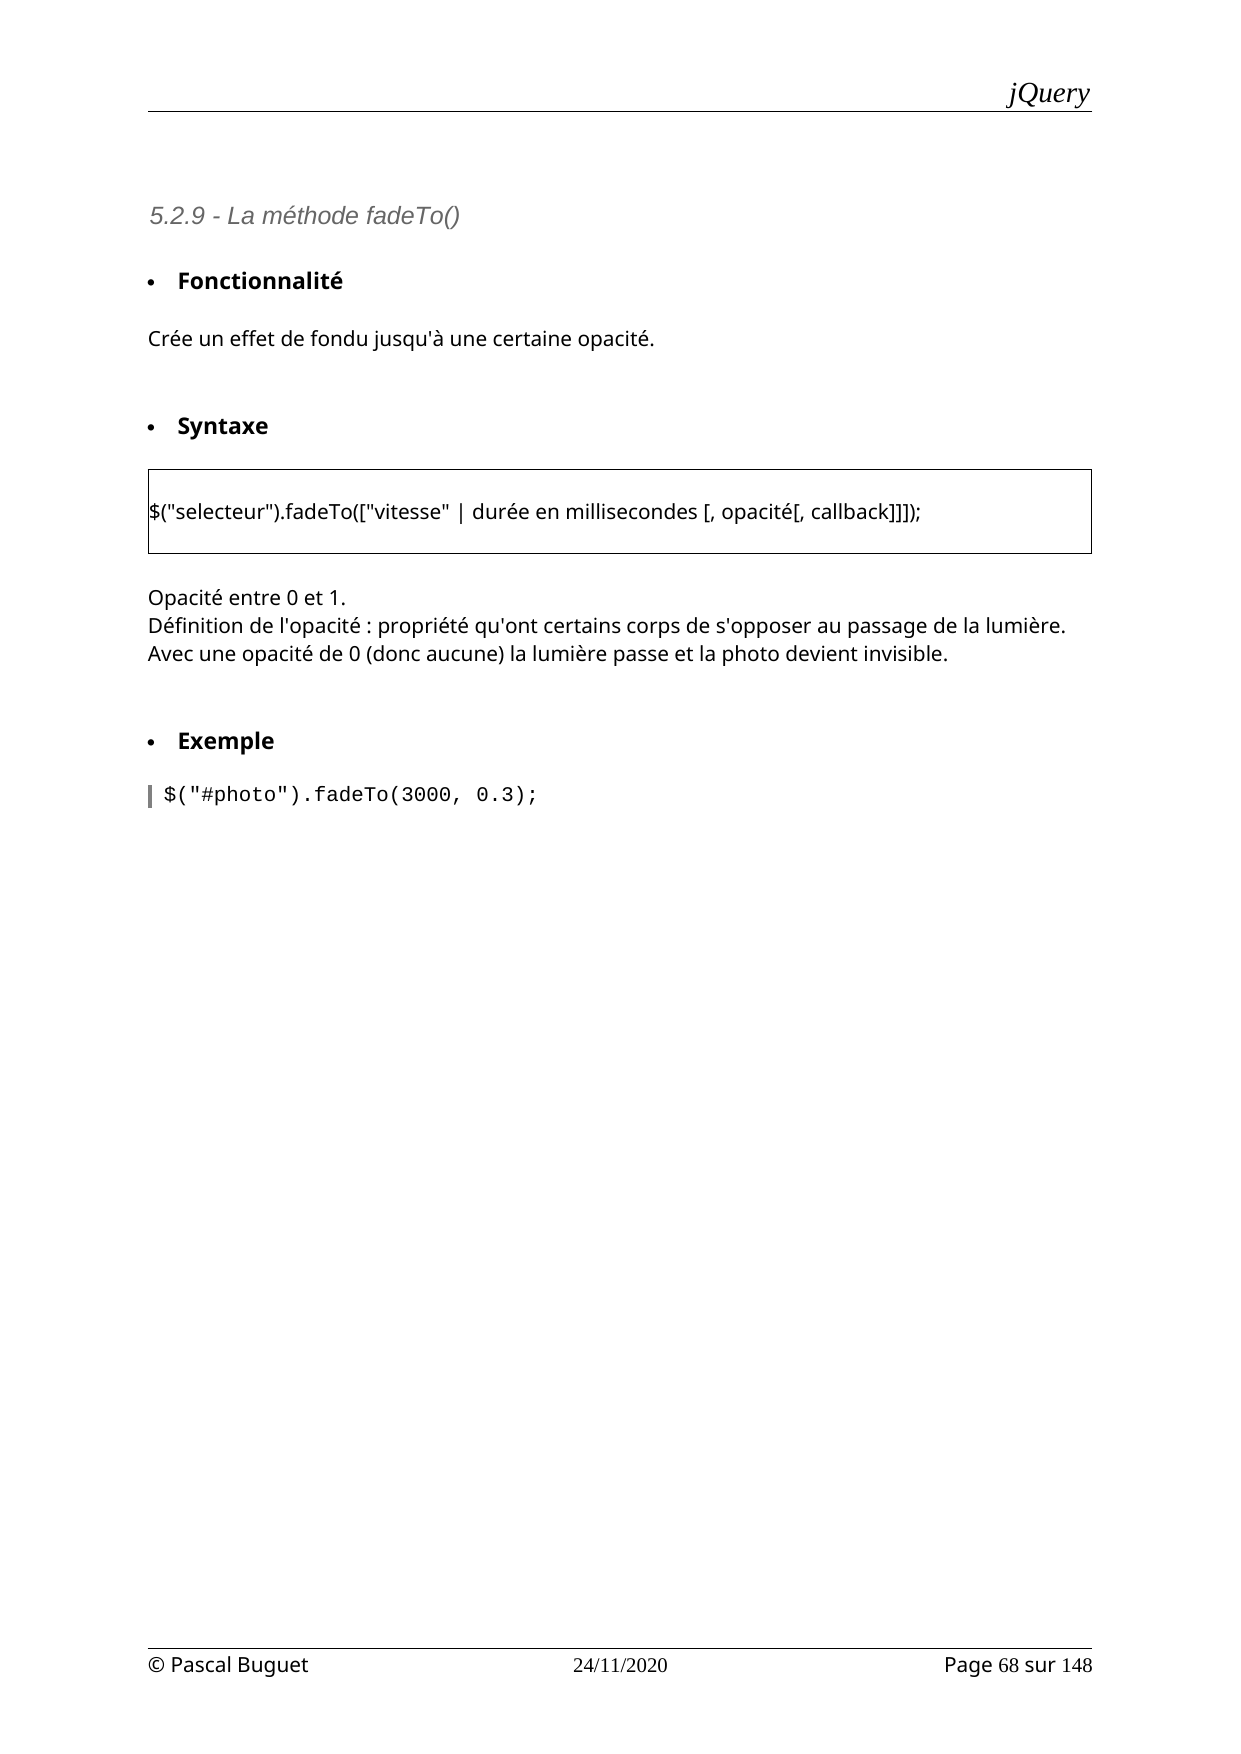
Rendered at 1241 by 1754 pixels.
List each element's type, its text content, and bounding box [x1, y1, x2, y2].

text $("selecteur").fadeTo(["vitesse" | durée en millisecondes [, opacité[, callback]]]); [149, 470, 1091, 553]
subtitle - La méthode fadeTo() [149, 201, 1092, 230]
text Crée un effet de fondu jusqu'à une certaine opacité. [148, 324, 1092, 353]
list Syntaxe [148, 409, 1092, 441]
text Opacité entre 0 et 1. [148, 583, 1092, 611]
text Définition de l'opacité : propriété qu'ont certains corps de s'opposer au passage de la lumière. Avec une opacité de 0 (donc aucune) la lumière passe et la photo devient invisible. [148, 611, 1092, 668]
list Fonctionnalité [148, 264, 1092, 296]
text $("#photo").fadeTo(3000, 0.3); [148, 784, 1092, 808]
list Exemple [148, 725, 1092, 756]
